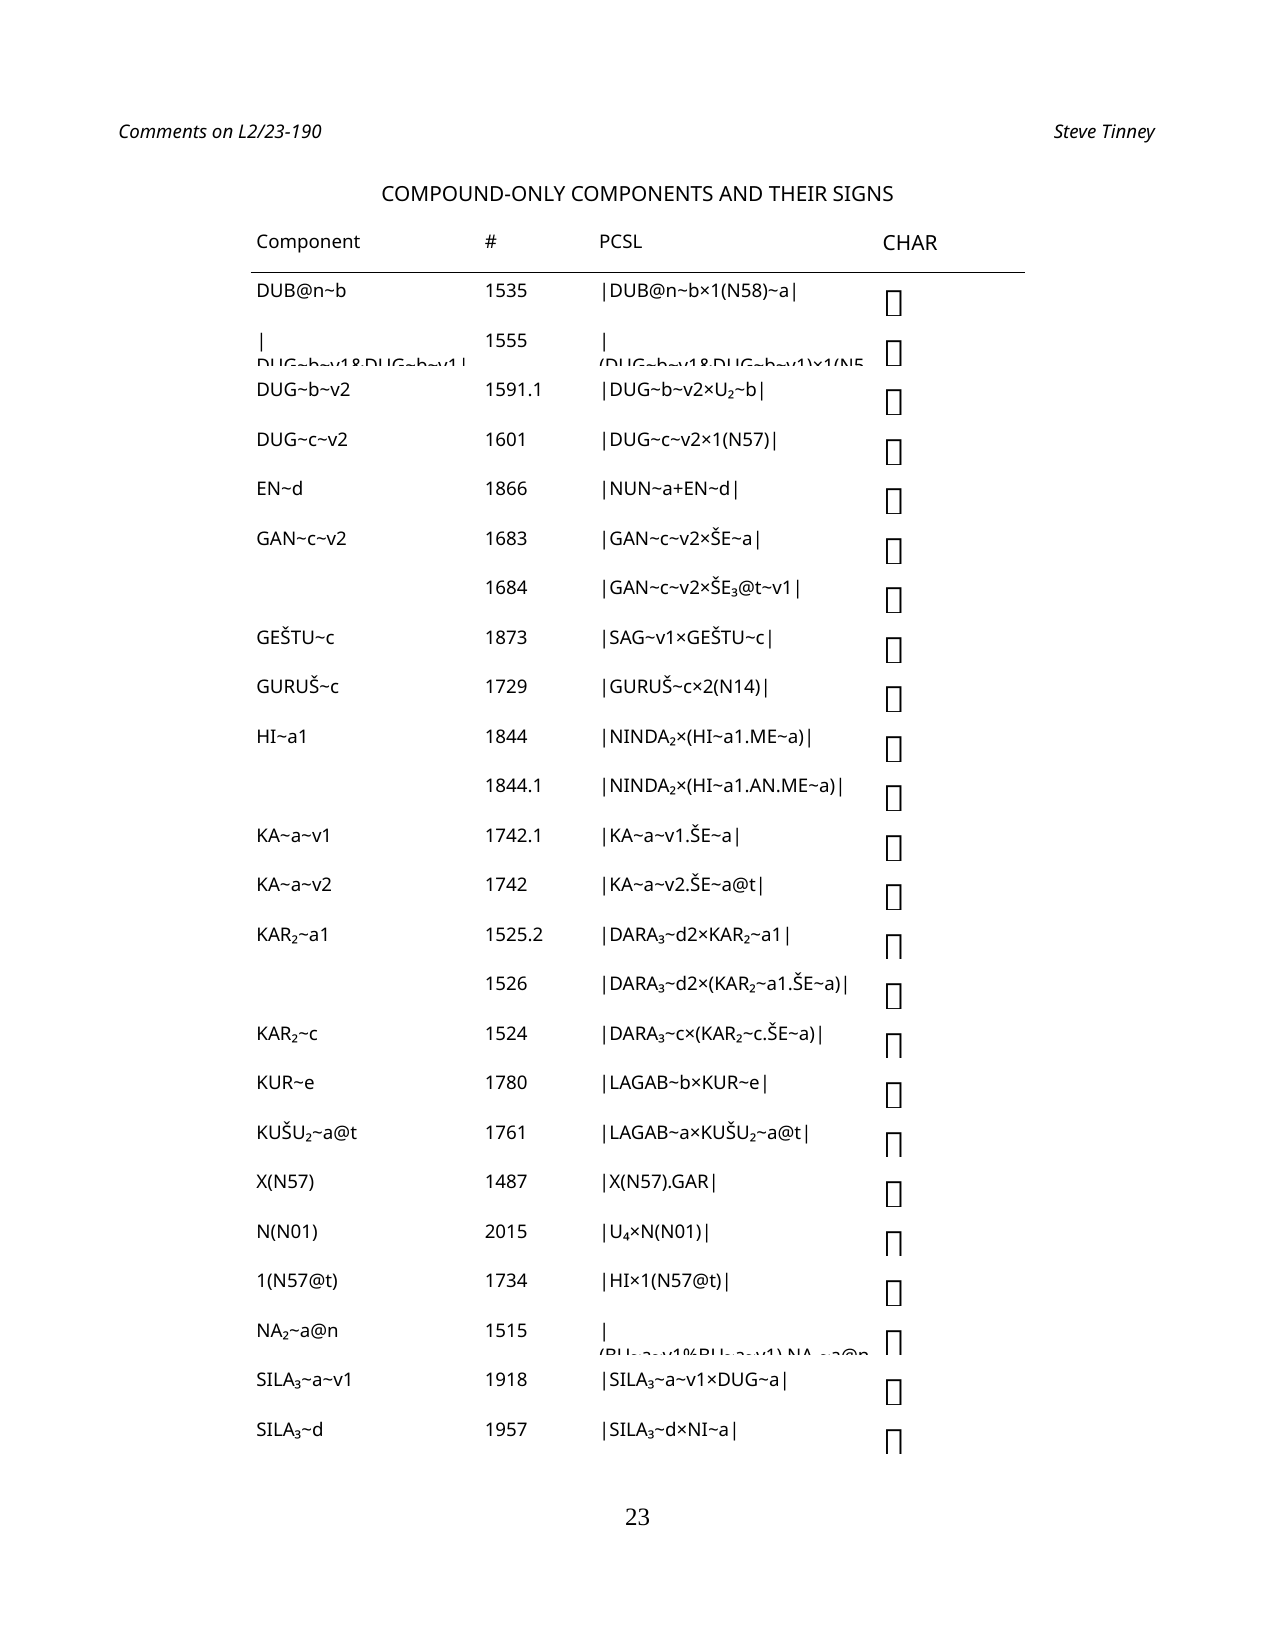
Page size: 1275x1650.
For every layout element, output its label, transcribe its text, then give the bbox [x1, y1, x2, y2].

table_cell KAR₂~a1 [251, 915, 479, 965]
table_cell NA₂~a@n [251, 1311, 479, 1361]
table_cell 𒵉 [877, 668, 1024, 717]
table_cell 2015 [479, 1212, 593, 1262]
table_cell DUG~b~v2 [251, 371, 479, 421]
table_cell 1683 [479, 520, 593, 569]
table_cell 𒴛 [877, 520, 1024, 569]
table_cell 1918 [479, 1361, 593, 1410]
table_cell 𒵙 [877, 816, 1024, 866]
table_cell 1535 [479, 273, 593, 322]
table_cell CHAR [877, 223, 1024, 272]
table_cell |SILA₃~d×NI~a| [593, 1410, 877, 1459]
table_cell PCSL [593, 223, 877, 272]
table_cell 𒷘 [877, 470, 1024, 519]
table_cell 𒷠 [877, 619, 1024, 668]
table_cell |KA~a~v1.ŠE~a| [593, 816, 877, 866]
table_cell 1591.1 [479, 371, 593, 421]
table_cell |GAN~c~v2×ŠE~a| [593, 520, 877, 569]
table_cell 𒱄 [877, 1163, 1024, 1212]
table_cell 1780 [479, 1064, 593, 1113]
table_cell |DARA₃~d2×(KAR₂~a1.ŠE~a)| [593, 965, 877, 1014]
table_cell 𒴜 [877, 569, 1024, 618]
table_cell 1734 [479, 1262, 593, 1311]
table_cell 𒸏 [877, 1361, 1024, 1410]
table_cell |(DUG~b~v1&DUG~b~v1)×1(N58)| [593, 322, 877, 371]
table_cell 𒶿 [877, 718, 1024, 767]
table_cell 𒲹 [877, 371, 1024, 421]
table_cell 1526 [479, 965, 593, 1014]
table_cell 1601 [479, 421, 593, 470]
table_cell |DARA₃~d2×KAR₂~a1| [593, 915, 877, 965]
table_cell KA~a~v1 [251, 816, 479, 866]
table_cell 𒷀 [877, 767, 1024, 816]
table_cell |HI×1(N57@t)| [593, 1262, 877, 1311]
table_cell |U₄×N(N01)| [593, 1212, 877, 1262]
table_cell |NINDA₂×(HI~a1.AN.ME~a)| [593, 767, 877, 816]
table_cell 1844 [479, 718, 593, 767]
table_cell 𒸷 [877, 1410, 1024, 1459]
table_cell |NINDA₂×(HI~a1.ME~a)| [593, 718, 877, 767]
table_cell DUB@n~b [251, 273, 479, 322]
table_header COMPOUND-ONLY COMPONENTS AND THEIR SIGNS [251, 173, 1024, 223]
table_cell 1525.2 [479, 915, 593, 965]
table_cell |SAG~v1×GEŠTU~c| [593, 619, 877, 668]
table_cell Component [251, 223, 479, 272]
table_cell 1844.1 [479, 767, 593, 816]
table_cell GEŠTU~c [251, 619, 479, 668]
table_cell KUŠU₂~a@t [251, 1113, 479, 1163]
table_cell 𒱰 [877, 965, 1024, 1014]
table_cell 1866 [479, 470, 593, 519]
table_cell 1555 [479, 322, 593, 371]
table_cell 𒱢 [877, 1311, 1024, 1361]
table_cell 𒱯 [877, 915, 1024, 965]
table_cell 1761 [479, 1113, 593, 1163]
table_cell 1(N57@t) [251, 1262, 479, 1311]
table_cell DUG~c~v2 [251, 421, 479, 470]
table_cell |KA~a~v2.ŠE~a@t| [593, 866, 877, 915]
table_cell 1873 [479, 619, 593, 668]
table_cell EN~d [251, 470, 479, 519]
table_cell 𒱬 [877, 1014, 1024, 1064]
table_cell HI~a1 [251, 718, 479, 767]
table_cell |LAGAB~b×KUR~e| [593, 1064, 877, 1113]
table_cell N(N01) [251, 1212, 479, 1262]
table_cell 𒵿 [877, 1064, 1024, 1113]
table_cell |DUG~b~v1&DUG~b~v1| [251, 322, 479, 371]
table_cell |DUG~b~v2×U₂~b| [593, 371, 877, 421]
table_cell 1742 [479, 866, 593, 915]
table_cell [251, 767, 479, 816]
table_cell KUR~e [251, 1064, 479, 1113]
table_cell |X(N57).GAR| [593, 1163, 877, 1212]
table_cell 1487 [479, 1163, 593, 1212]
table_cell |DUB@n~b×1(N58)~a| [593, 273, 877, 322]
table_cell 1742.1 [479, 816, 593, 866]
table_cell KAR₂~c [251, 1014, 479, 1064]
table_cell SILA₃~a~v1 [251, 1361, 479, 1410]
table_cell 1684 [479, 569, 593, 618]
table_cell |NUN~a+EN~d| [593, 470, 877, 519]
table_cell |(BU~a~v1%BU~a~v1).NA₂~a@n| [593, 1311, 877, 1361]
table_cell 1957 [479, 1410, 593, 1459]
table_cell 1729 [479, 668, 593, 717]
table_cell GAN~c~v2 [251, 520, 479, 569]
table_cell 𒵬 [877, 1113, 1024, 1163]
table_cell |GURUŠ~c×2(N14)| [593, 668, 877, 717]
table_cell |SILA₃~a~v1×DUG~a| [593, 1361, 877, 1410]
table_cell 𒱹 [877, 273, 1024, 322]
table_cell |LAGAB~a×KUŠU₂~a@t| [593, 1113, 877, 1163]
table_cell 𒳄 [877, 421, 1024, 470]
table_cell 𒲏 [877, 322, 1024, 371]
table_cell SILA₃~d [251, 1410, 479, 1459]
table_cell 𒵘 [877, 866, 1024, 915]
table_cell 𒹱 [877, 1212, 1024, 1262]
table_cell 1524 [479, 1014, 593, 1064]
table_cell |GAN~c~v2×ŠE₃@t~v1| [593, 569, 877, 618]
table_cell |DARA₃~c×(KAR₂~c.ŠE~a)| [593, 1014, 877, 1064]
table_cell X(N57) [251, 1163, 479, 1212]
table_cell KA~a~v2 [251, 866, 479, 915]
table_cell |DUG~c~v2×1(N57)| [593, 421, 877, 470]
table_cell GURUŠ~c [251, 668, 479, 717]
table_cell # [479, 223, 593, 272]
table_cell [251, 965, 479, 1014]
table_cell [251, 569, 479, 618]
table_cell 𒵎 [877, 1262, 1024, 1311]
table_cell 1515 [479, 1311, 593, 1361]
